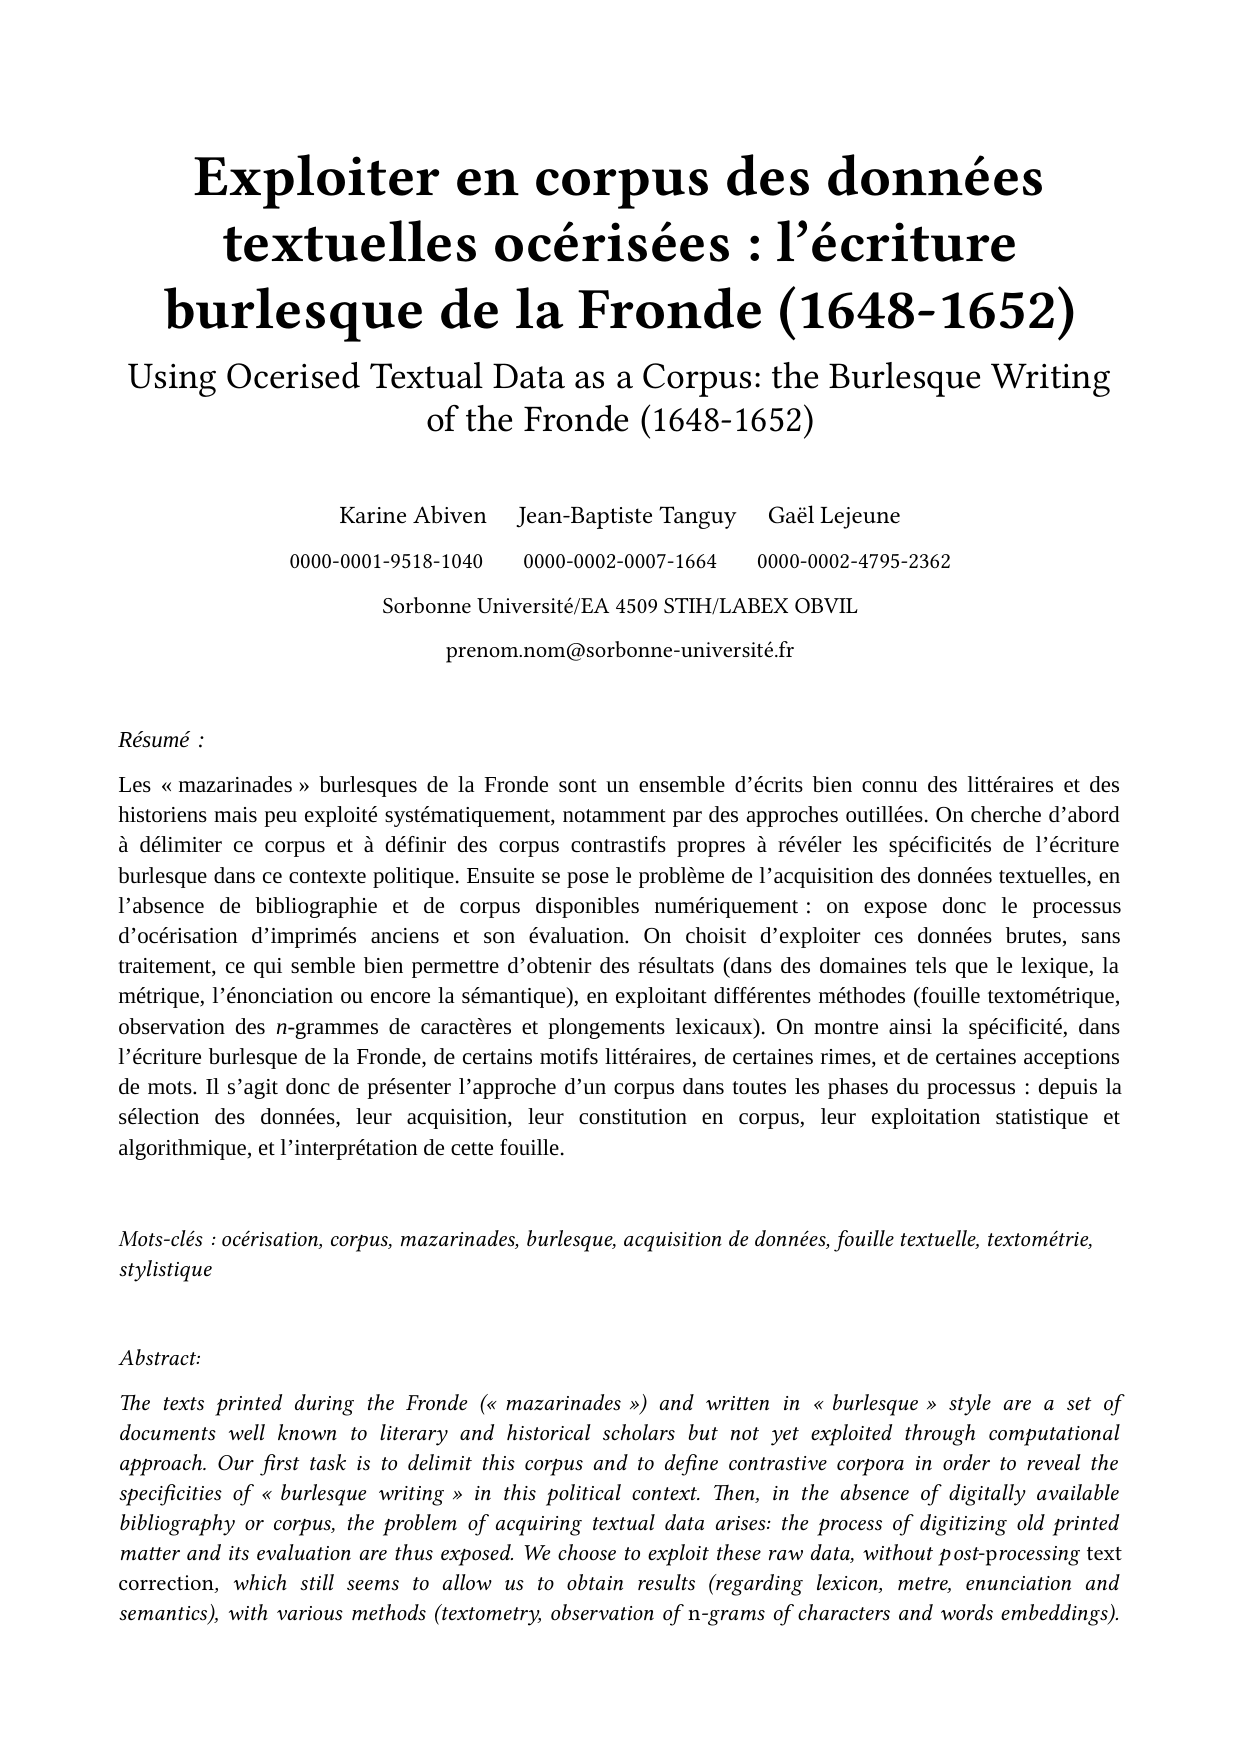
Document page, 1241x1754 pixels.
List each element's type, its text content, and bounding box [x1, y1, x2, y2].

text Karine Abiven Jean-Baptiste Tanguy Gaël Lejeune [118, 501, 1122, 529]
text Sorbonne Université/EA 4509 STIH/LABEX OBVIL [118, 593, 1122, 619]
text The texts printed during the Fronde (« mazarinades ») and written in « burlesque » style are a set of documents well known to literary and historical scholars but not yet exploited through computational approach. Our first task is to delimit this corpus and to define contrastive corpora in order to reveal the specificities of « burlesque writing » in this political context. Then, in the absence of digitally available bibliography or corpus, the problem of acquiring textual data arises: the process of digitizing old printed matter and its evaluation are thus exposed. We choose to exploit these raw data, without post-processing text correction, which still seems to allow us to obtain results (regarding lexicon, metre, enunciation and semantics), with various methods (textometry, observation of n-grams of characters and words embeddings). [118, 1389, 1122, 1626]
title Exploiter en corpus des données textuelles océrisées : l’écriture burlesque de la Fronde (1648-1652) [118, 143, 1122, 343]
text Les « mazarinades » burlesques de la Fronde sont un ensemble d’écrits bien connu des littéraires et des historiens mais peu exploité systématiquement, notamment par des approches outillées. On cherche d’abord à délimiter ce corpus et à définir des corpus contrastifs propres à révéler les spécificités de l’écriture burlesque dans ce contexte politique. Ensuite se pose le problème de l’acquisition des données textuelles, en l’absence de bibliographie et de corpus disponibles numériquement : on expose donc le processus d’océrisation d’imprimés anciens et son évaluation. On choisit d’exploiter ces données brutes, sans traitement, ce qui semble bien permettre d’obtenir des résultats (dans des domaines tels que le lexique, la métrique, l’énonciation ou encore la sémantique), en exploitant différentes méthodes (fouille textométrique, observation des n-grammes de caractères et plongements lexicaux). On montre ainsi la spécificité, dans l’écriture burlesque de la Fronde, de certains motifs littéraires, de certaines rimes, et de certaines acceptions de mots. Il s’agit donc de présenter l’approche d’un corpus dans toutes les phases du processus : depuis la sélection des données, leur acquisition, leur constitution en corpus, leur exploitation statistique et algorithmique, et l’interprétation de cette fouille. [118, 771, 1122, 1160]
subtitle Using Ocerised Textual Data as a Corpus: the Burlesque Writing of the Fronde (1648-1652) [118, 355, 1122, 441]
text Mots-clés : océrisation, corpus, mazarinades, burlesque, acquisition de données, fouille textuelle, textométrie, stylistique [118, 1226, 1122, 1282]
text Résumé : [118, 726, 1122, 753]
text Abstract: [118, 1345, 1122, 1371]
text prenom.nom@sorbonne-université.fr [118, 637, 1122, 663]
text 0000-0001-9518-1040 0000-0002-0007-1664 0000-0002-4795-2362 [118, 548, 1122, 574]
